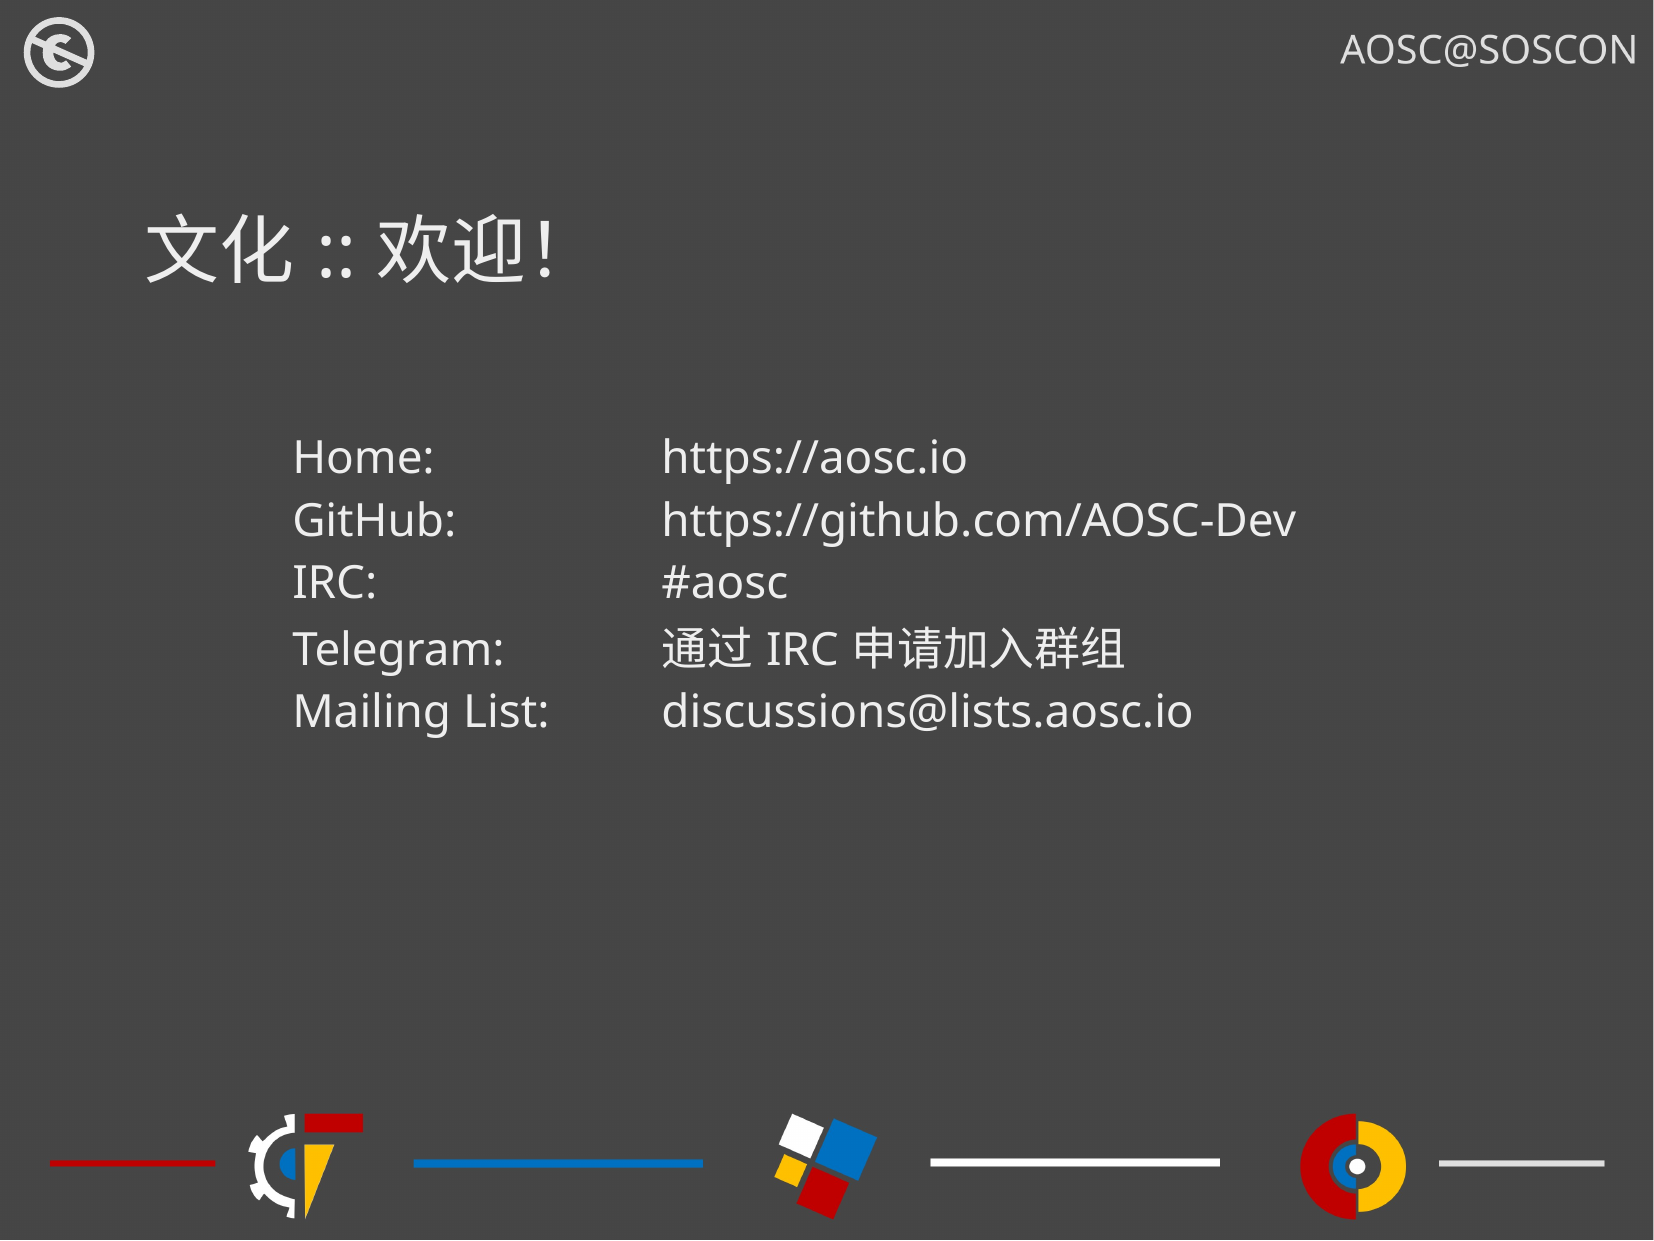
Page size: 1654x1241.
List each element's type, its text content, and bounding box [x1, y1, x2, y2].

picture [0, 0, 1654, 1240]
text_box 文化::欢迎！ Home: https://aosc.io GitHub: https://github.com/AOSC-Dev IRC: #aosc Telegram: 通过IRC申请加入群组 Mailing List: discussions@lists.aosc.io [129, 183, 1536, 1028]
